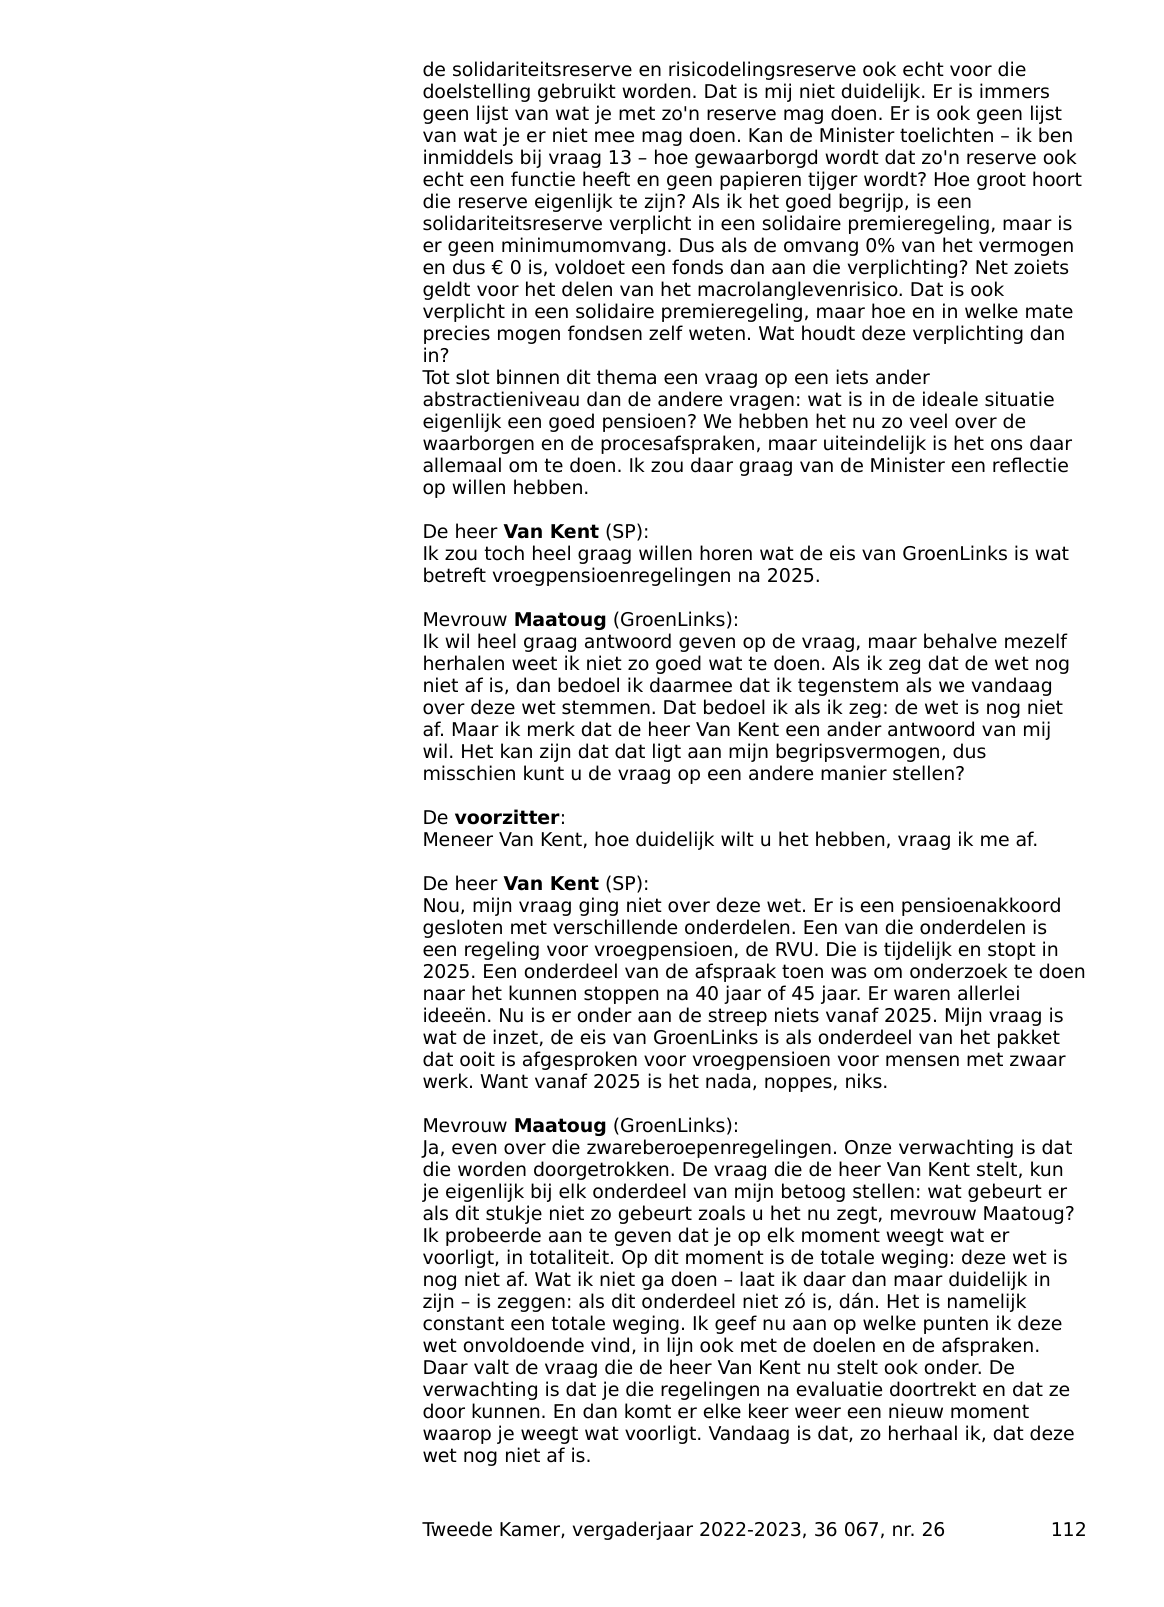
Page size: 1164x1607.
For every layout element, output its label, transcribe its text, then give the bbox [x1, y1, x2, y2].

text Mevrouw Maatoug (GroenLinks): [422, 1115, 1087, 1137]
text Mevrouw Maatoug (GroenLinks): [422, 609, 1087, 631]
text De voorzitter: [422, 807, 1087, 829]
text Tot slot binnen dit thema een vraag op een iets ander abstractieniveau dan de andere vragen: wat is in de ideale situatie eigenlijk een goed pensioen? We hebben het nu zo veel over de waarborgen en de procesafspraken, maar uiteindelijk is het ons daar allemaal om te doen. Ik zou daar graag van de Minister een reflectie op willen hebben. [422, 367, 1087, 499]
text Nou, mijn vraag ging niet over deze wet. Er is een pensioenakkoord gesloten met verschillende onderdelen. Een van die onderdelen is een regeling voor vroegpensioen, de RVU. Die is tijdelijk en stopt in 2025. Een onderdeel van de afspraak toen was om onderzoek te doen naar het kunnen stoppen na 40 jaar of 45 jaar. Er waren allerlei ideeën. Nu is er onder aan de streep niets vanaf 2025. Mijn vraag is wat de inzet, de eis van GroenLinks is als onderdeel van het pakket dat ooit is afgesproken voor vroegpensioen voor mensen met zwaar werk. Want vanaf 2025 is het nada, noppes, niks. [422, 895, 1087, 1093]
text de solidariteitsreserve en risicodelingsreserve ook echt voor die doelstelling gebruikt worden. Dat is mij niet duidelijk. Er is immers geen lijst van wat je met zo'n reserve mag doen. Er is ook geen lijst van wat je er niet mee mag doen. Kan de Minister toelichten – ik ben inmiddels bij vraag 13 – hoe gewaarborgd wordt dat zo'n reserve ook echt een functie heeft en geen papieren tijger wordt? Hoe groot hoort die reserve eigenlijk te zijn? Als ik het goed begrijp, is een solidariteitsreserve verplicht in een solidaire premieregeling, maar is er geen minimumomvang. Dus als de omvang 0% van het vermogen en dus € 0 is, voldoet een fonds dan aan die verplichting? Net zoiets geldt voor het delen van het macrolanglevenrisico. Dat is ook verplicht in een solidaire premieregeling, maar hoe en in welke mate precies mogen fondsen zelf weten. Wat houdt deze verplichting dan in? [422, 59, 1087, 367]
text De heer Van Kent (SP): [422, 873, 1087, 895]
text De heer Van Kent (SP): [422, 521, 1087, 543]
text Ik wil heel graag antwoord geven op de vraag, maar behalve mezelf herhalen weet ik niet zo goed wat te doen. Als ik zeg dat de wet nog niet af is, dan bedoel ik daarmee dat ik tegenstem als we vandaag over deze wet stemmen. Dat bedoel ik als ik zeg: de wet is nog niet af. Maar ik merk dat de heer Van Kent een ander antwoord van mij wil. Het kan zijn dat dat ligt aan mijn begripsvermogen, dus misschien kunt u de vraag op een andere manier stellen? [422, 631, 1087, 785]
text Meneer Van Kent, hoe duidelijk wilt u het hebben, vraag ik me af. [422, 829, 1087, 851]
text Ja, even over die zwareberoepenregelingen. Onze verwachting is dat die worden doorgetrokken. De vraag die de heer Van Kent stelt, kun je eigenlijk bij elk onderdeel van mijn betoog stellen: wat gebeurt er als dit stukje niet zo gebeurt zoals u het nu zegt, mevrouw Maatoug? Ik probeerde aan te geven dat je op elk moment weegt wat er voorligt, in totaliteit. Op dit moment is de totale weging: deze wet is nog niet af. Wat ik niet ga doen – laat ik daar dan maar duidelijk in zijn – is zeggen: als dit onderdeel niet zó is, dán. Het is namelijk constant een totale weging. Ik geef nu aan op welke punten ik deze wet onvoldoende vind, in lijn ook met de doelen en de afspraken. Daar valt de vraag die de heer Van Kent nu stelt ook onder. De verwachting is dat je die regelingen na evaluatie doortrekt en dat ze door kunnen. En dan komt er elke keer weer een nieuw moment waarop je weegt wat voorligt. Vandaag is dat, zo herhaal ik, dat deze wet nog niet af is. [422, 1137, 1087, 1467]
text Ik zou toch heel graag willen horen wat de eis van GroenLinks is wat betreft vroegpensioenregelingen na 2025. [422, 543, 1087, 587]
